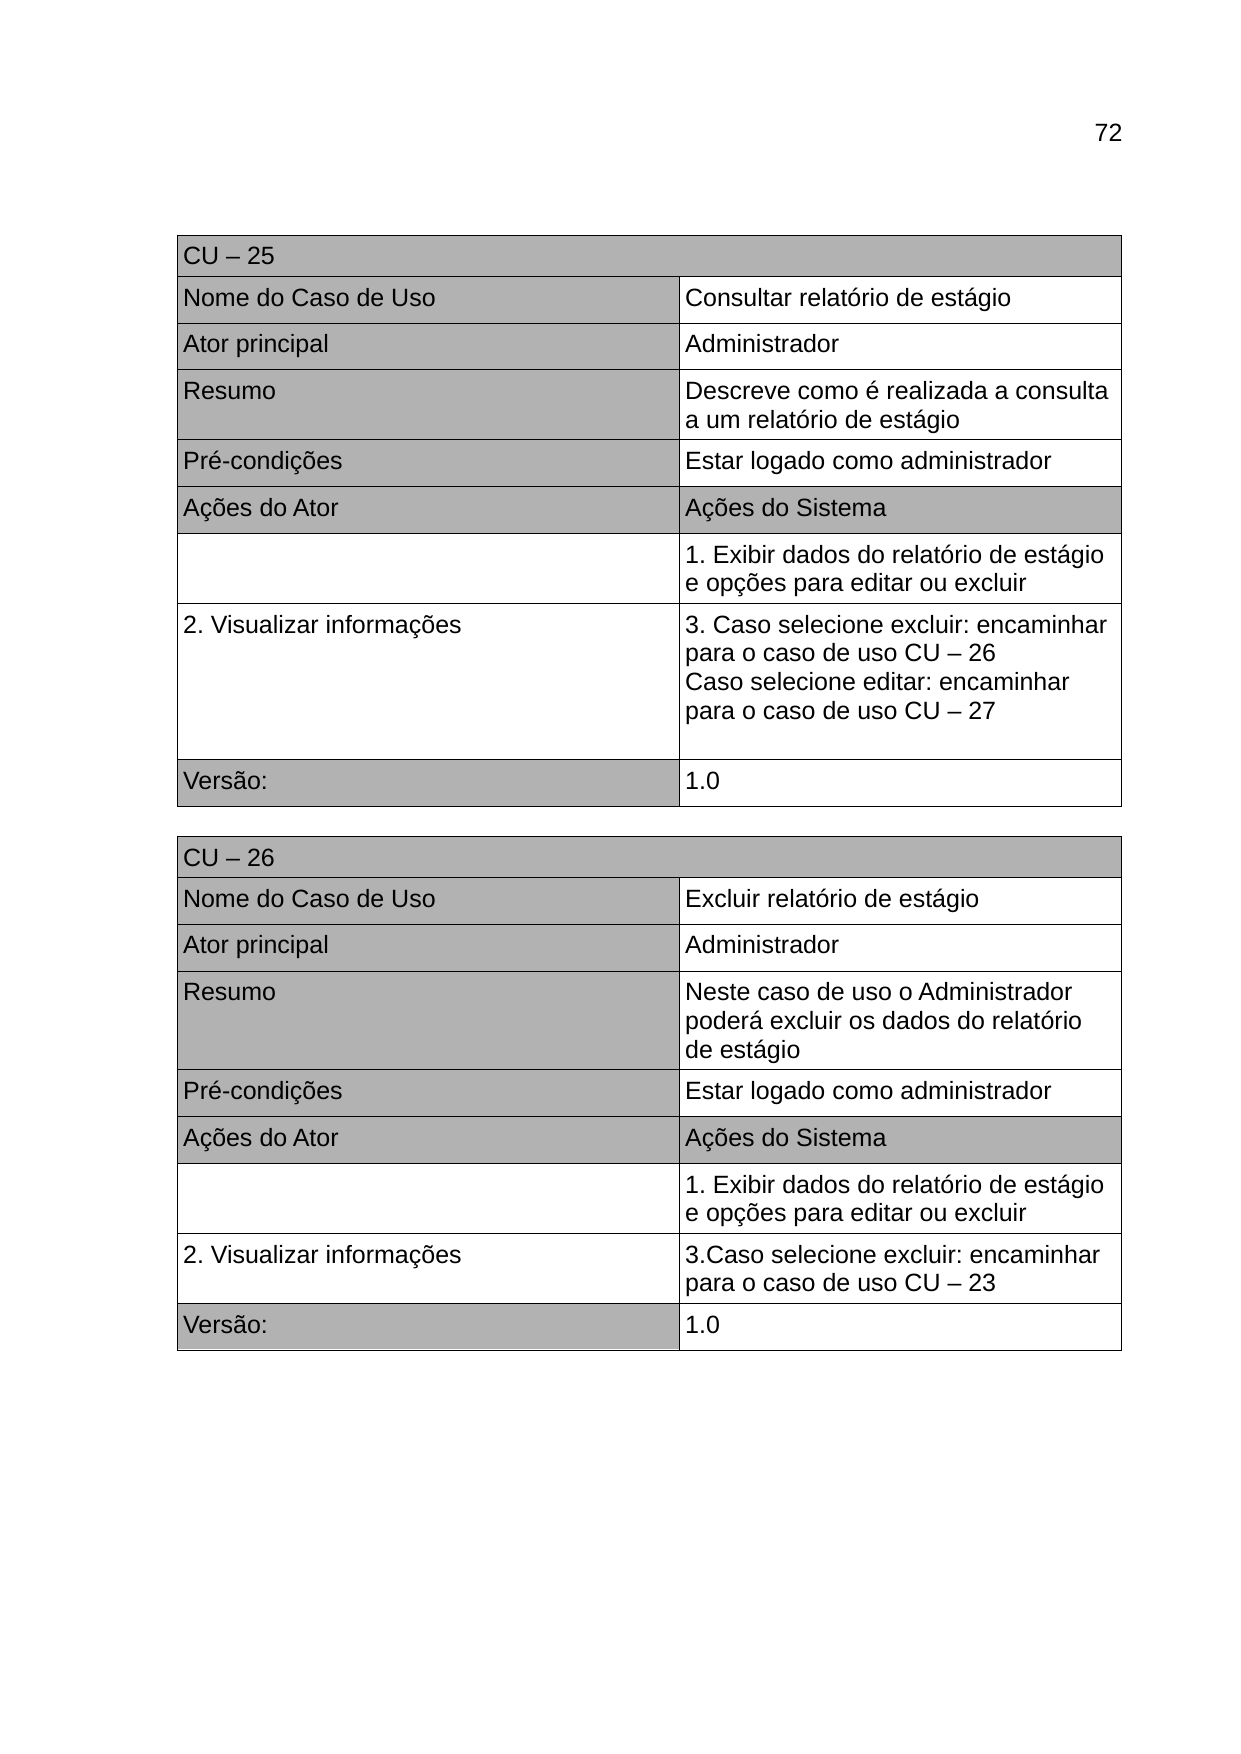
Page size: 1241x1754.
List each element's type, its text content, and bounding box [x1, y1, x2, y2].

table_cell Estar logado como administrador [680, 1070, 1121, 1116]
table_cell Pré-condições [178, 440, 679, 486]
table_cell 3. Caso selecione excluir: encaminhar para o caso de uso CU – 26 Caso selecione editar: encaminhar para o caso de uso CU – 27 [680, 604, 1121, 759]
table_cell 3.Caso selecione excluir: encaminhar para o caso de uso CU – 23 [680, 1234, 1121, 1303]
table_cell Ações do Sistema [680, 487, 1121, 533]
table_cell Estar logado como administrador [680, 440, 1121, 486]
table_cell [178, 534, 679, 603]
table_cell Ator principal [178, 925, 679, 971]
table_cell 1. Exibir dados do relatório de estágio e opções para editar ou excluir [680, 1164, 1121, 1233]
table_cell [178, 1164, 679, 1233]
table_cell Neste caso de uso o Administrador poderá excluir os dados do relatório de estágio [680, 972, 1121, 1069]
table_cell 1.0 [680, 760, 1121, 806]
table_cell 2. Visualizar informações [178, 1234, 679, 1303]
table_cell Versão: [178, 1304, 679, 1349]
table_cell Administrador [680, 324, 1121, 369]
table_cell 1.0 [680, 1304, 1121, 1349]
table_cell Nome do Caso de Uso [178, 277, 679, 323]
table_cell Resumo [178, 972, 679, 1069]
table_cell Resumo [178, 370, 679, 439]
table_cell Ator principal [178, 324, 679, 369]
table_header CU – 26 [178, 837, 1121, 877]
table_cell Excluir relatório de estágio [680, 878, 1121, 924]
table_cell Ações do Ator [178, 1117, 679, 1163]
table_cell Pré-condições [178, 1070, 679, 1116]
table_header CU – 25 [178, 236, 1121, 276]
table_cell Ações do Ator [178, 487, 679, 533]
table_cell Nome do Caso de Uso [178, 878, 679, 924]
table_cell Administrador [680, 925, 1121, 971]
table_cell Consultar relatório de estágio [680, 277, 1121, 323]
table_cell 2. Visualizar informações [178, 604, 679, 759]
table_cell Descreve como é realizada a consulta a um relatório de estágio [680, 370, 1121, 439]
table_cell 1. Exibir dados do relatório de estágio e opções para editar ou excluir [680, 534, 1121, 603]
table_cell Ações do Sistema [680, 1117, 1121, 1163]
table_cell Versão: [178, 760, 679, 806]
